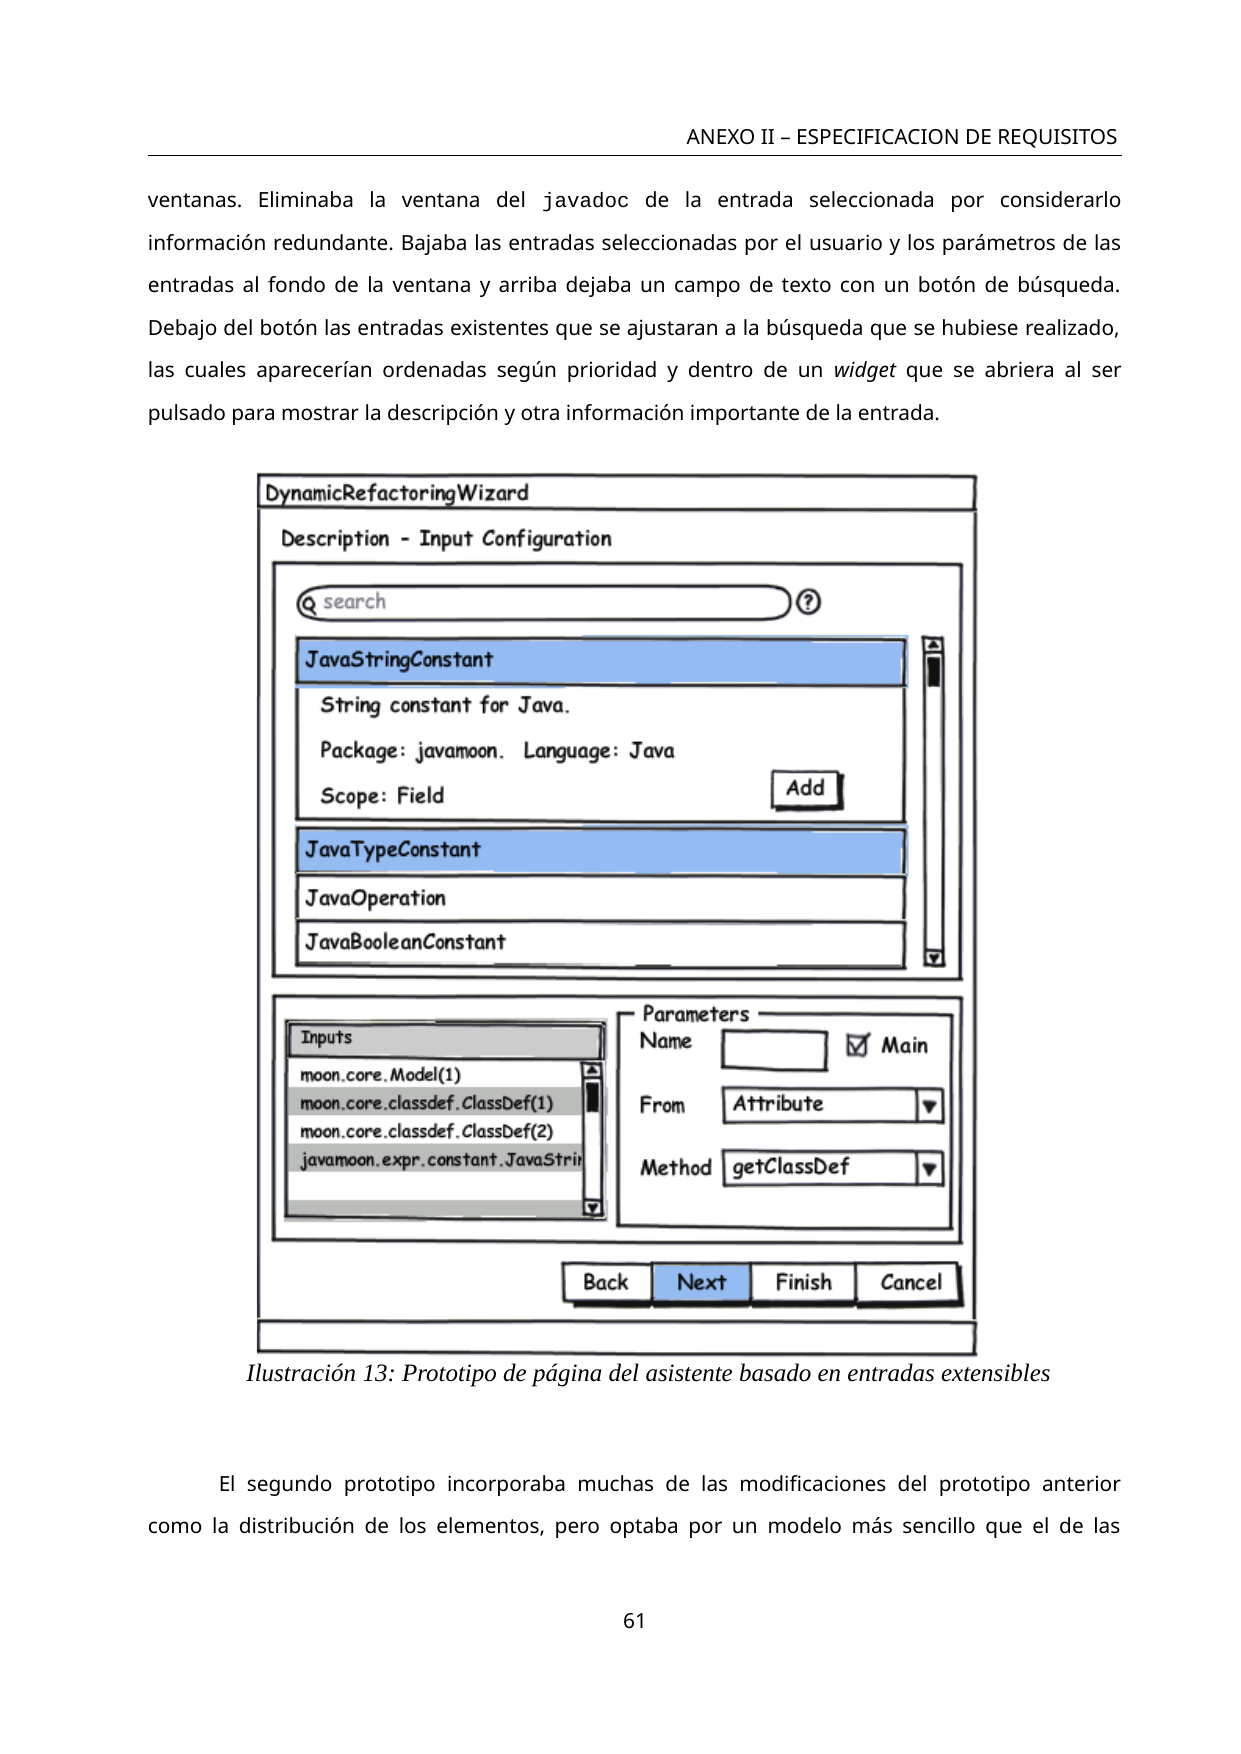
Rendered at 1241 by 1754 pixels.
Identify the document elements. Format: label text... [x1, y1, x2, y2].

text El segundo prototipo incorporaba muchas de las modificaciones del prototipo anterior como la distribución de los elementos, pero optaba por un modelo más sencillo que el de las [148, 1469, 1122, 1540]
text ventanas. Eliminaba la ventana del javadoc de la entrada seleccionada por considerarlo información redundante. Bajaba las entradas seleccionadas por el usuario y los parámetros de las entradas al fondo de la ventana y arriba dejaba un campo de texto con un botón de búsqueda. Debajo del botón las entradas existentes que se ajustaran a la búsqueda que se hubiese realizado, las cuales aparecerían ordenadas según prioridad y dentro de un widget que se abriera al ser pulsado para mostrar la descripción y otra información importante de la entrada. [148, 185, 1122, 426]
text Ilustración 13: Prototipo de página del asistente basado en entradas extensibles [229, 485, 1070, 1387]
